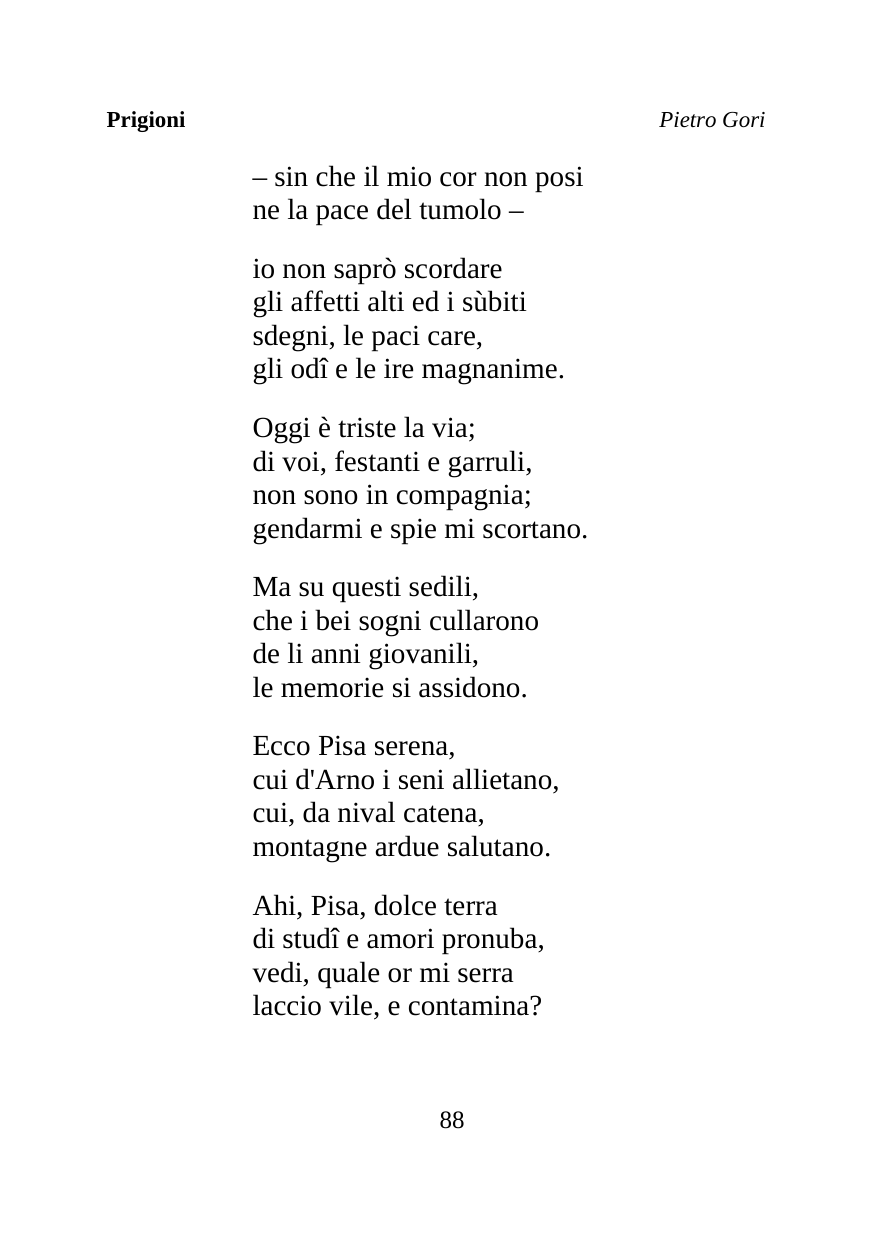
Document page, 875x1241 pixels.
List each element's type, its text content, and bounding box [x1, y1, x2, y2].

text io non saprò scordare gli affetti alti ed i sùbiti sdegni, le paci care, gli odî e le ire magnanime. [252, 251, 768, 385]
text Ecco Pisa serena, cui d'Arno i seni allietano, cui, da nival catena, montagne ardue salutano. [252, 728, 768, 863]
text – sin che il mio cor non posi ne la pace del tumolo – [252, 159, 768, 226]
text Ma su questi sedili, che i bei sogni cullarono de li anni giovanili, le memorie si assidono. [252, 569, 768, 703]
text Ahi, Pisa, dolce terra di studî e amori pronuba, vedi, quale or mi serra laccio vile, e contamina? [252, 888, 768, 1022]
text Oggi è triste la via; di voi, festanti e garruli, non sono in compagnia; gendarmi e spie mi scortano. [252, 410, 768, 544]
